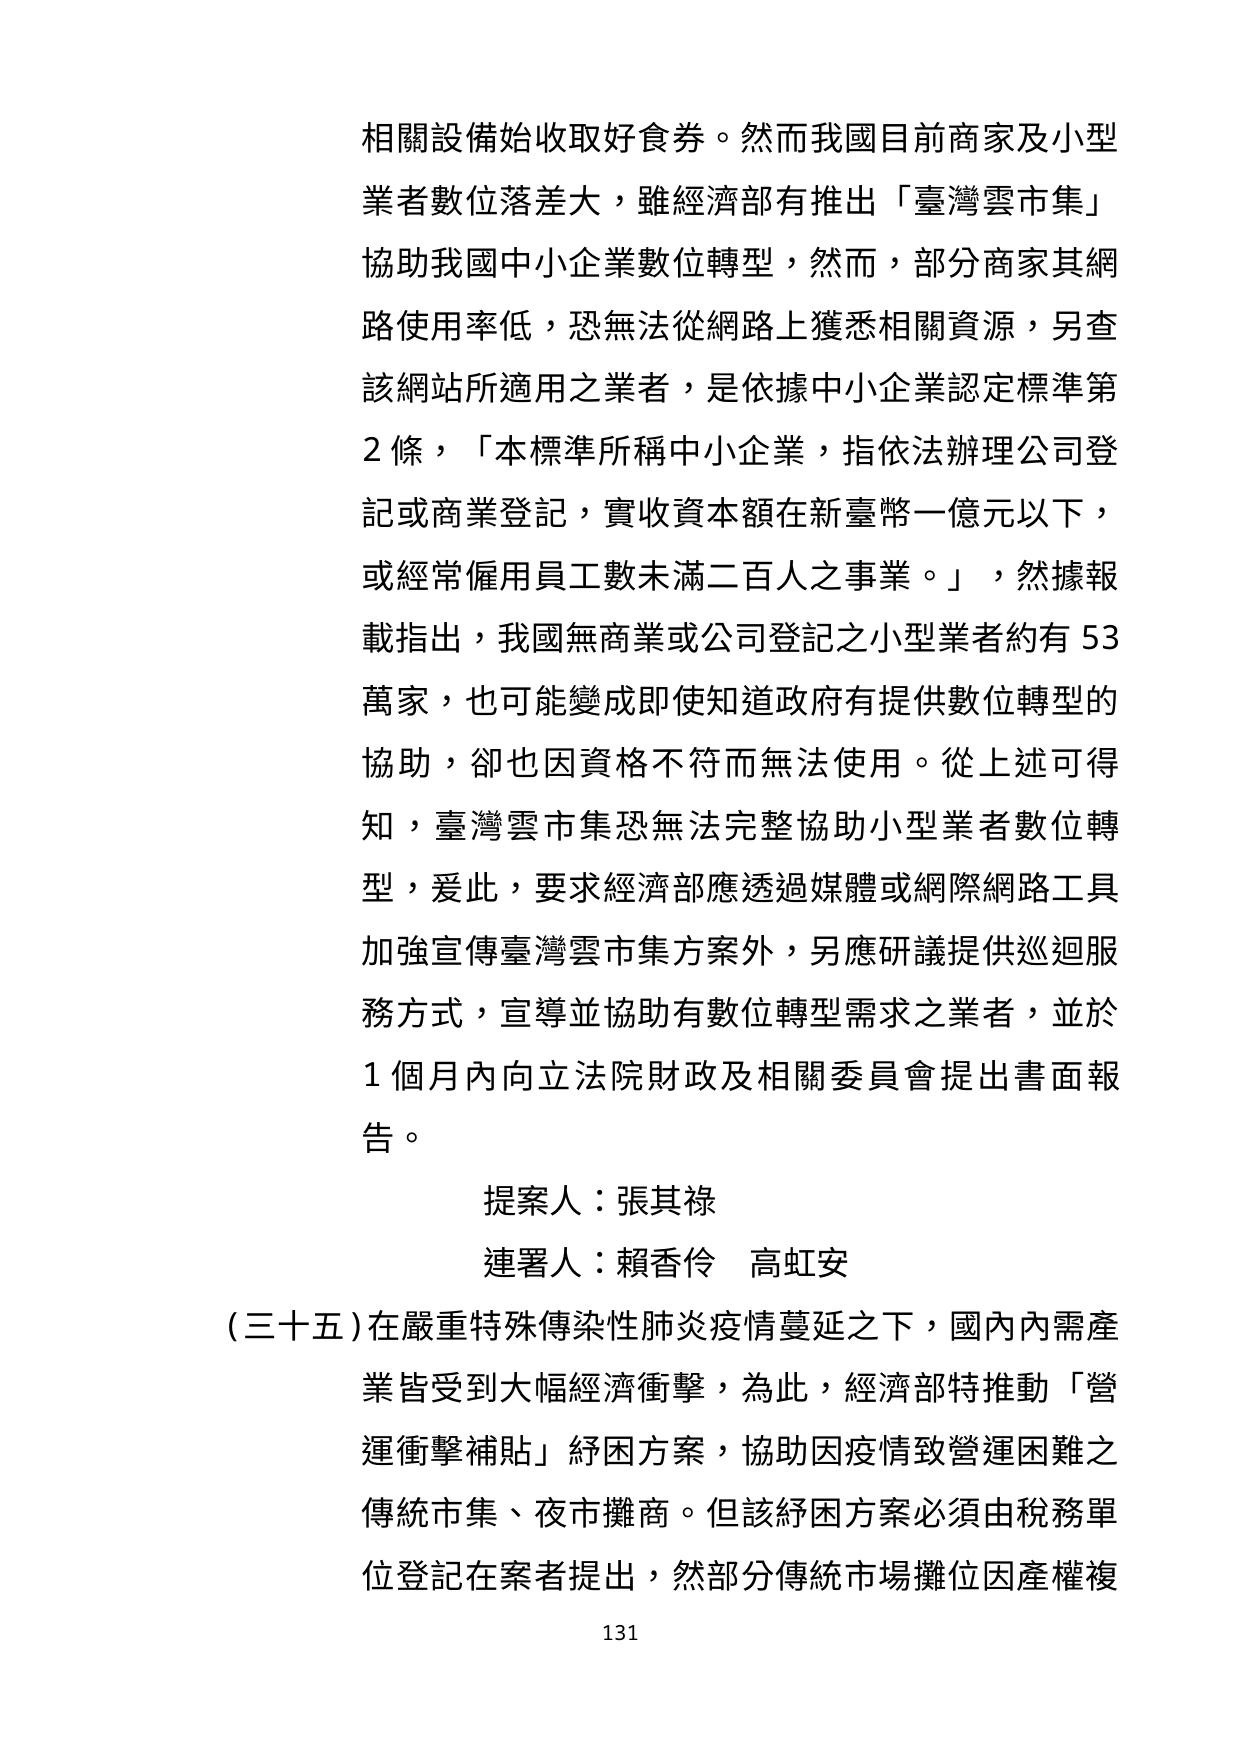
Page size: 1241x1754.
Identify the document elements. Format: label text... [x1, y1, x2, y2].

text 連署人：賴香伶 高虹安 [483, 1219, 1120, 1282]
text (三十五)在嚴重特殊傳染性肺炎疫情蔓延之下，國內內需產業皆受到大幅經濟衝擊，為此，經濟部特推動「營運衝擊補貼」紓困方案，協助因疫情致營運困難之傳統市集、夜市攤商。但該紓困方案必須由稅務單位登記在案者提出，然部分傳統市場攤位因產權複 [222, 1282, 1120, 1594]
text 相關設備始收取好食券。然而我國目前商家及小型業者數位落差大，雖經濟部有推出「臺灣雲市集」協助我國中小企業數位轉型，然而，部分商家其網路使用率低，恐無法從網路上獲悉相關資源，另查該網站所適用之業者，是依據中小企業認定標準第2條，「本標準所稱中小企業，指依法辦理公司登記或商業登記，實收資本額在新臺幣一億元以下，或經常僱用員工數未滿二百人之事業。」，然據報載指出，我國無商業或公司登記之小型業者約有53萬家，也可能變成即使知道政府有提供數位轉型的協助，卻也因資格不符而無法使用。從上述可得知，臺灣雲市集恐無法完整協助小型業者數位轉型，爰此，要求經濟部應透過媒體或網際網路工具加強宣傳臺灣雲市集方案外，另應研議提供巡迴服務方式，宣導並協助有數位轉型需求之業者，並於1個月內向立法院財政及相關委員會提出書面報告。 [222, 94, 1120, 1157]
text 提案人：張其祿 [483, 1157, 1120, 1219]
